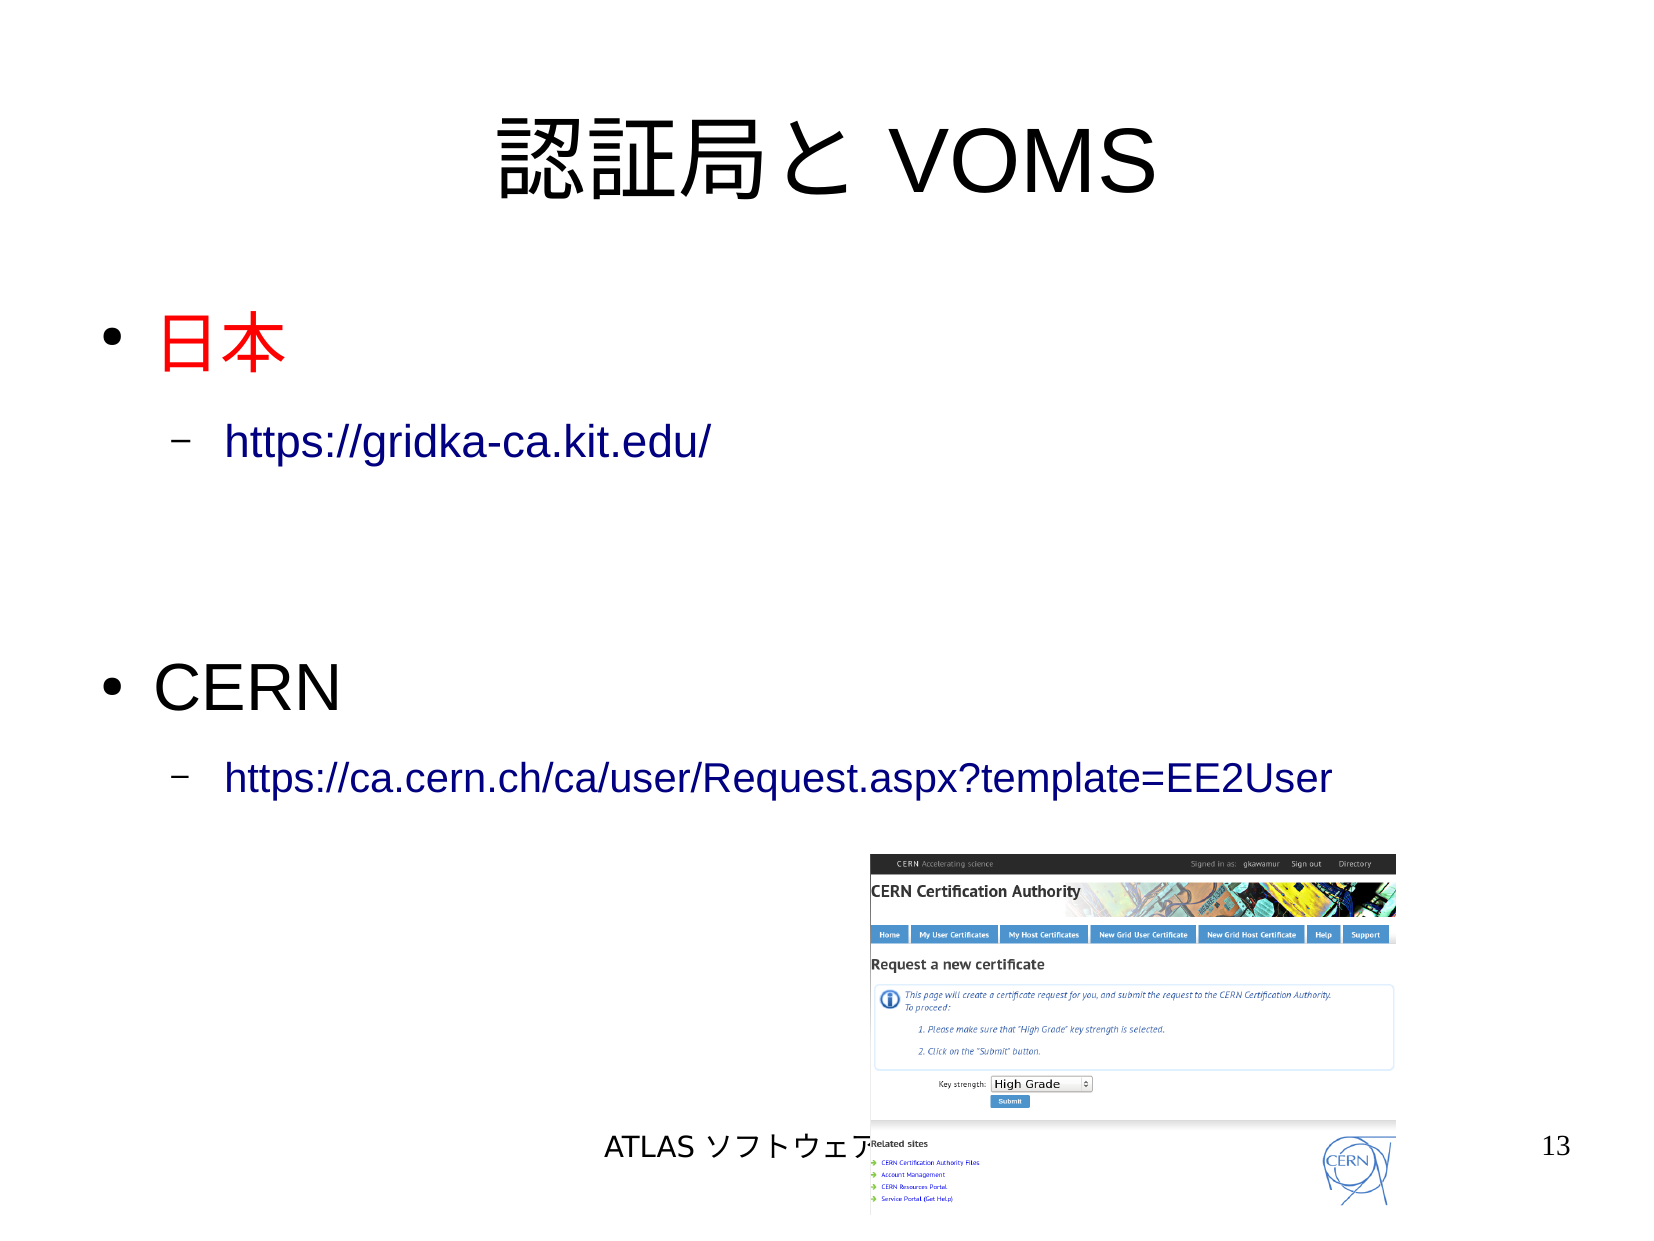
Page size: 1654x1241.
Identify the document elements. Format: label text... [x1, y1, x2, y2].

picture [870, 854, 1396, 1216]
title 認証局とVOMS [82, 49, 1571, 257]
list 日本 https://gridka-ca.kit.edu/ [82, 290, 1571, 556]
list CERN https://ca.cern.ch/ca/user/Request.aspx?template=EE2User [82, 650, 1501, 916]
